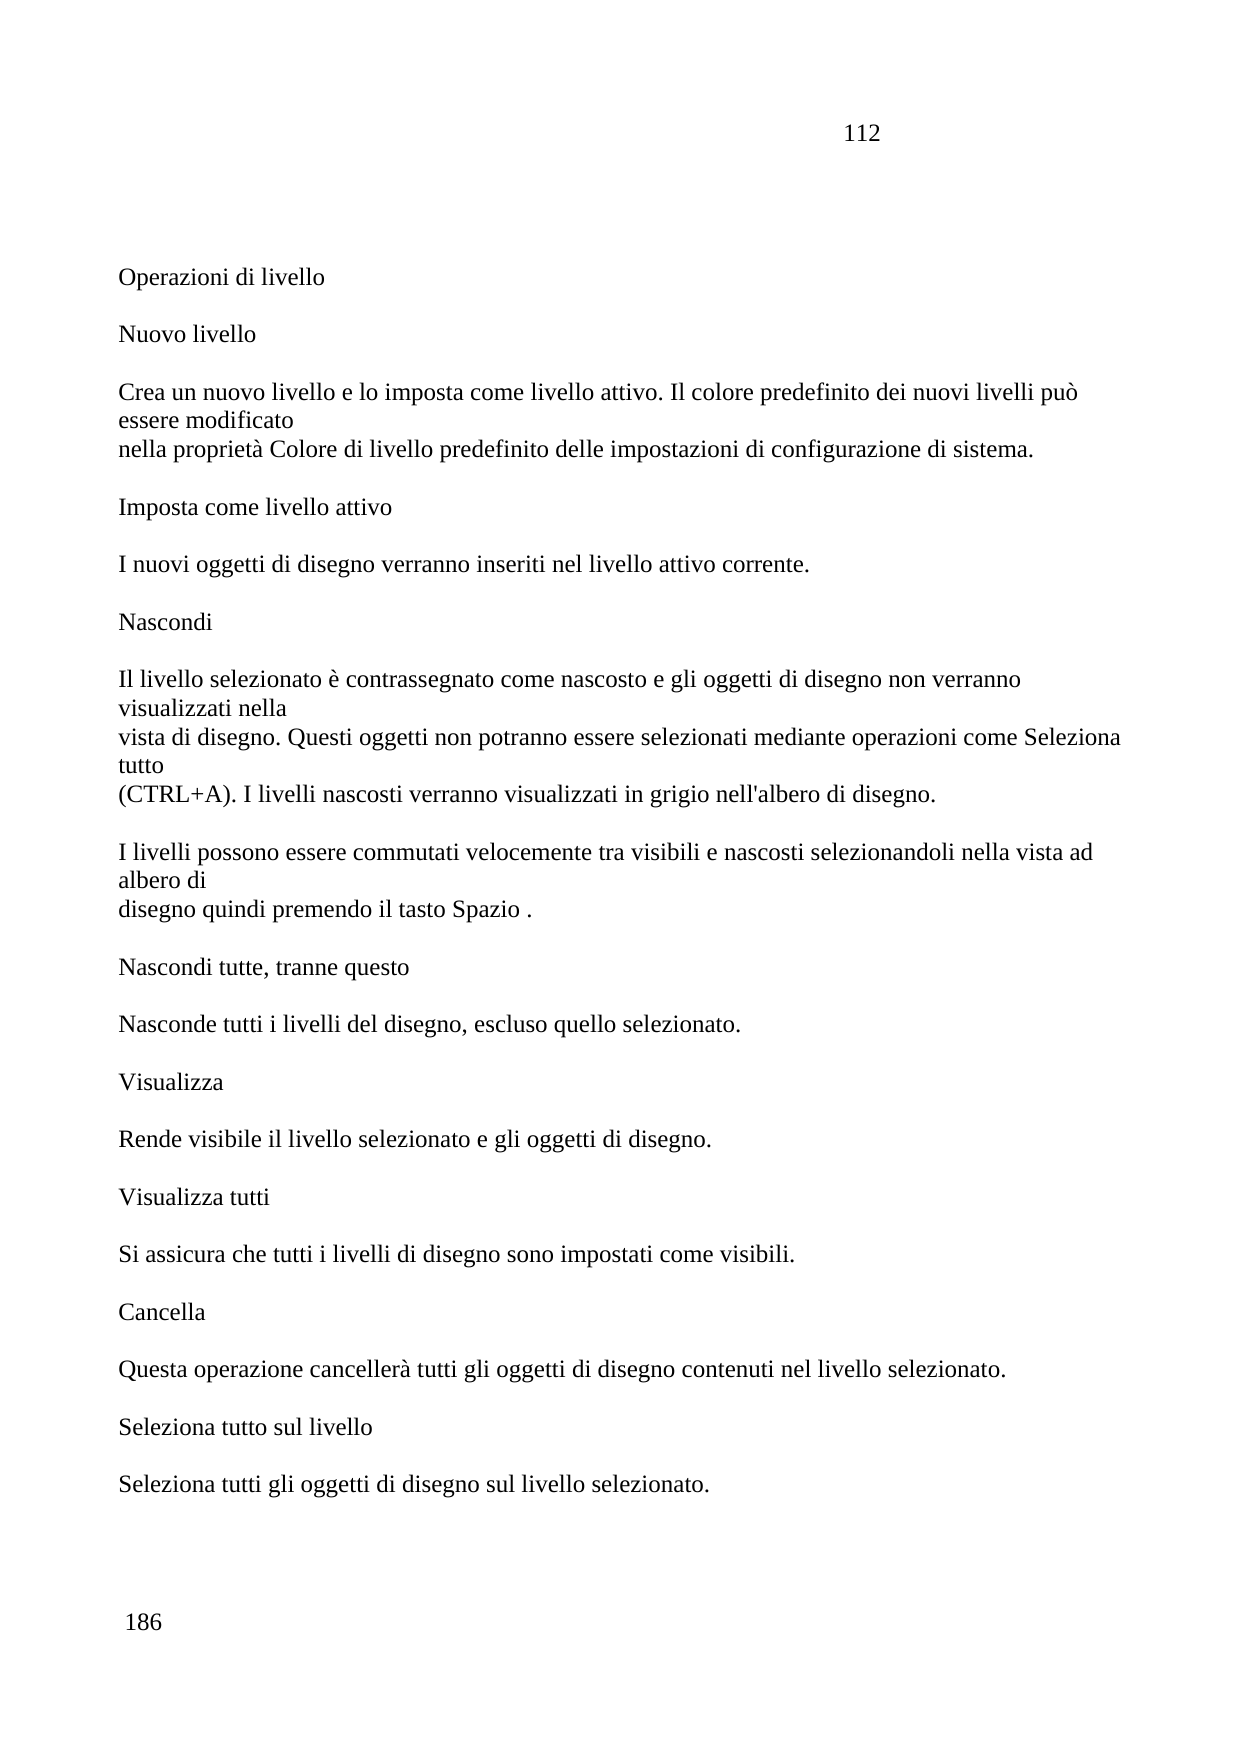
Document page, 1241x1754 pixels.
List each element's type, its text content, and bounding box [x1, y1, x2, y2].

text disegno quindi premendo il tasto Spazio . [118, 894, 1122, 923]
text Imposta come livello attivo [118, 492, 1122, 521]
text Si assicura che tutti i livelli di disegno sono impostati come visibili. [118, 1239, 1122, 1268]
text I livelli possono essere commutati velocemente tra visibili e nascosti selezionandoli nella vista ad albero di [118, 837, 1122, 894]
text Crea un nuovo livello e lo imposta come livello attivo. Il colore predefinito dei nuovi livelli può essere modificato [118, 377, 1122, 434]
text vista di disegno. Questi oggetti non potranno essere selezionati mediante operazioni come Seleziona tutto [118, 722, 1122, 779]
text Visualizza [118, 1067, 1122, 1096]
text Cancella [118, 1297, 1122, 1326]
text nella proprietà Colore di livello predefinito delle impostazioni di configurazione di sistema. [118, 434, 1122, 463]
text Rende visibile il livello selezionato e gli oggetti di disegno. [118, 1124, 1122, 1153]
text Questa operazione cancellerà tutti gli oggetti di disegno contenuti nel livello selezionato. [118, 1354, 1122, 1383]
text Seleziona tutto sul livello [118, 1412, 1122, 1441]
text 112 [118, 118, 1122, 147]
text Visualizza tutti [118, 1182, 1122, 1211]
text Nasconde tutti i livelli del disegno, escluso quello selezionato. [118, 1009, 1122, 1038]
text Seleziona tutti gli oggetti di disegno sul livello selezionato. [118, 1469, 1122, 1498]
text (CTRL+A). I livelli nascosti verranno visualizzati in grigio nell'albero di disegno. [118, 779, 1122, 808]
text Nuovo livello [118, 319, 1122, 348]
text Operazioni di livello [118, 262, 1122, 291]
text Nascondi tutte, tranne questo [118, 952, 1122, 981]
text I nuovi oggetti di disegno verranno inseriti nel livello attivo corrente. [118, 549, 1122, 578]
text Il livello selezionato è contrassegnato come nascosto e gli oggetti di disegno non verranno visualizzati nella [118, 664, 1122, 722]
text Nascondi [118, 607, 1122, 636]
